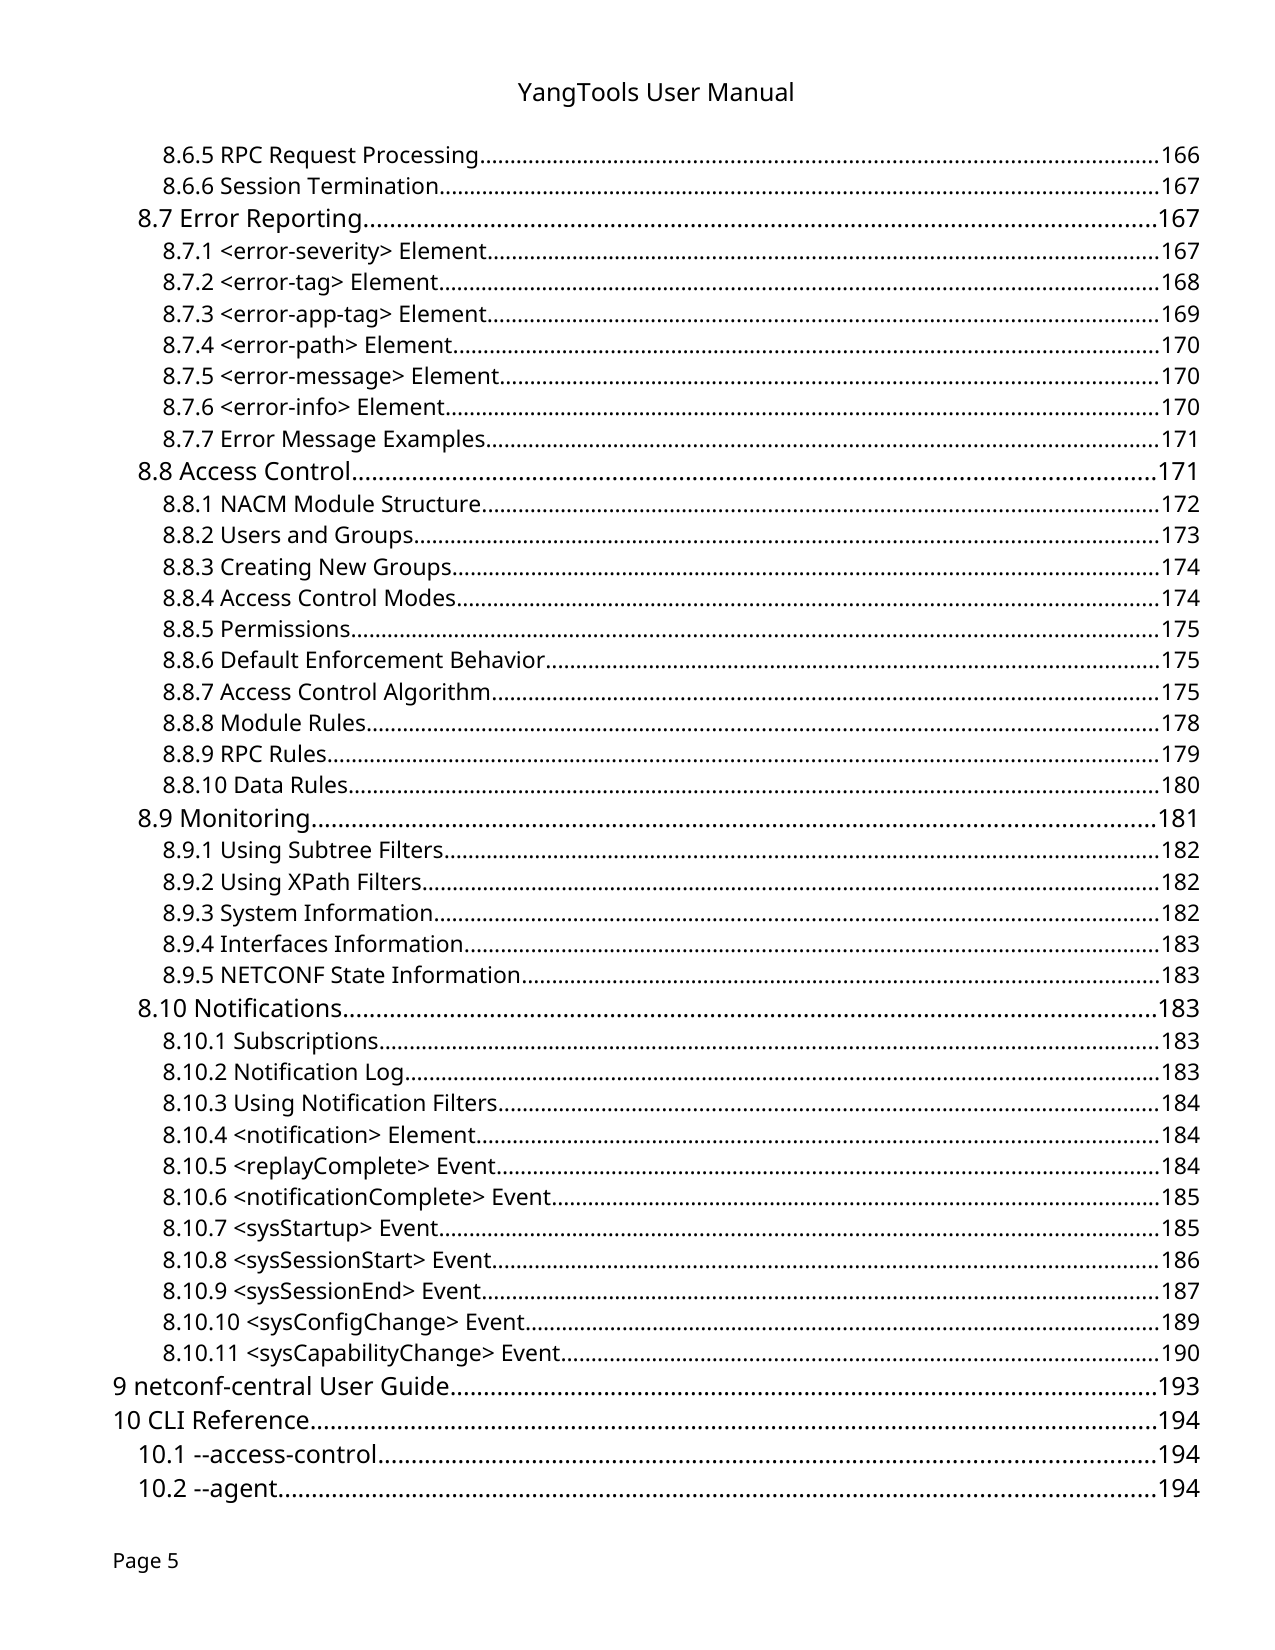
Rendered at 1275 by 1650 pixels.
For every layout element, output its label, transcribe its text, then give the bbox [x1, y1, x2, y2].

text 8.8.2 Users and Groups 173 [162, 519, 1200, 550]
text 8.10.6 <notificationComplete> Event 185 [162, 1181, 1200, 1212]
text 8.6.5 RPC Request Processing 166 [162, 138, 1200, 170]
text 8.10.3 Using Notification Filters 184 [162, 1087, 1200, 1118]
text 8.8.1 NACM Module Structure 172 [162, 488, 1200, 519]
text 8.8.8 Module Rules 178 [162, 707, 1200, 738]
text 8.8.10 Data Rules 180 [162, 769, 1200, 800]
text 8.8.4 Access Control Modes 174 [162, 582, 1200, 613]
text 8.10.1 Subscriptions 183 [162, 1025, 1200, 1056]
text 8.9.3 System Information 182 [162, 897, 1200, 928]
text 8.9.2 Using XPath Filters 182 [162, 866, 1200, 897]
text 8.10.8 <sysSessionStart> Event 186 [162, 1243, 1200, 1275]
text 8.6.6 Session Termination 167 [162, 170, 1200, 201]
text 8.9.1 Using Subtree Filters 182 [162, 834, 1200, 866]
text 8.8.7 Access Control Algorithm 175 [162, 675, 1200, 707]
text 10 CLI Reference 194 [112, 1403, 1200, 1437]
text 8.8.5 Permissions 175 [162, 613, 1200, 644]
text 8.10.5 <replayComplete> Event 184 [162, 1150, 1200, 1181]
text 8.10.7 <sysStartup> Event 185 [162, 1212, 1200, 1243]
text 8.7.5 <error-message> Element 170 [162, 360, 1200, 391]
text 9 netconf-central User Guide 193 [112, 1368, 1200, 1403]
text 8.8.3 Creating New Groups 174 [162, 550, 1200, 582]
text 8.9.4 Interfaces Information 183 [162, 928, 1200, 959]
text 8.7.4 <error-path> Element 170 [162, 329, 1200, 360]
text 8.10.9 <sysSessionEnd> Event 187 [162, 1275, 1200, 1306]
text 8.7.7 Error Message Examples 171 [162, 423, 1200, 454]
text 8.9 Monitoring 181 [137, 800, 1200, 834]
text 8.7 Error Reporting 167 [137, 201, 1200, 235]
text 8.8.6 Default Enforcement Behavior 175 [162, 644, 1200, 675]
text 8.10 Notifications 183 [137, 991, 1200, 1025]
text 8.7.3 <error-app-tag> Element 169 [162, 298, 1200, 329]
text 8.10.2 Notification Log 183 [162, 1056, 1200, 1087]
text 8.10.11 <sysCapabilityChange> Event 190 [162, 1337, 1200, 1368]
text 8.7.1 <error-severity> Element 167 [162, 235, 1200, 266]
text 8.7.6 <error-info> Element 170 [162, 391, 1200, 423]
text 8.9.5 NETCONF State Information 183 [162, 959, 1200, 991]
text 8.10.10 <sysConfigChange> Event 189 [162, 1306, 1200, 1337]
text 8.8.9 RPC Rules 179 [162, 738, 1200, 769]
text 8.7.2 <error-tag> Element 168 [162, 266, 1200, 298]
text 10.1 --access-control 194 [137, 1437, 1200, 1471]
text 10.2 --agent 194 [137, 1471, 1200, 1505]
text 8.8 Access Control 171 [137, 454, 1200, 488]
text 8.10.4 <notification> Element 184 [162, 1118, 1200, 1150]
